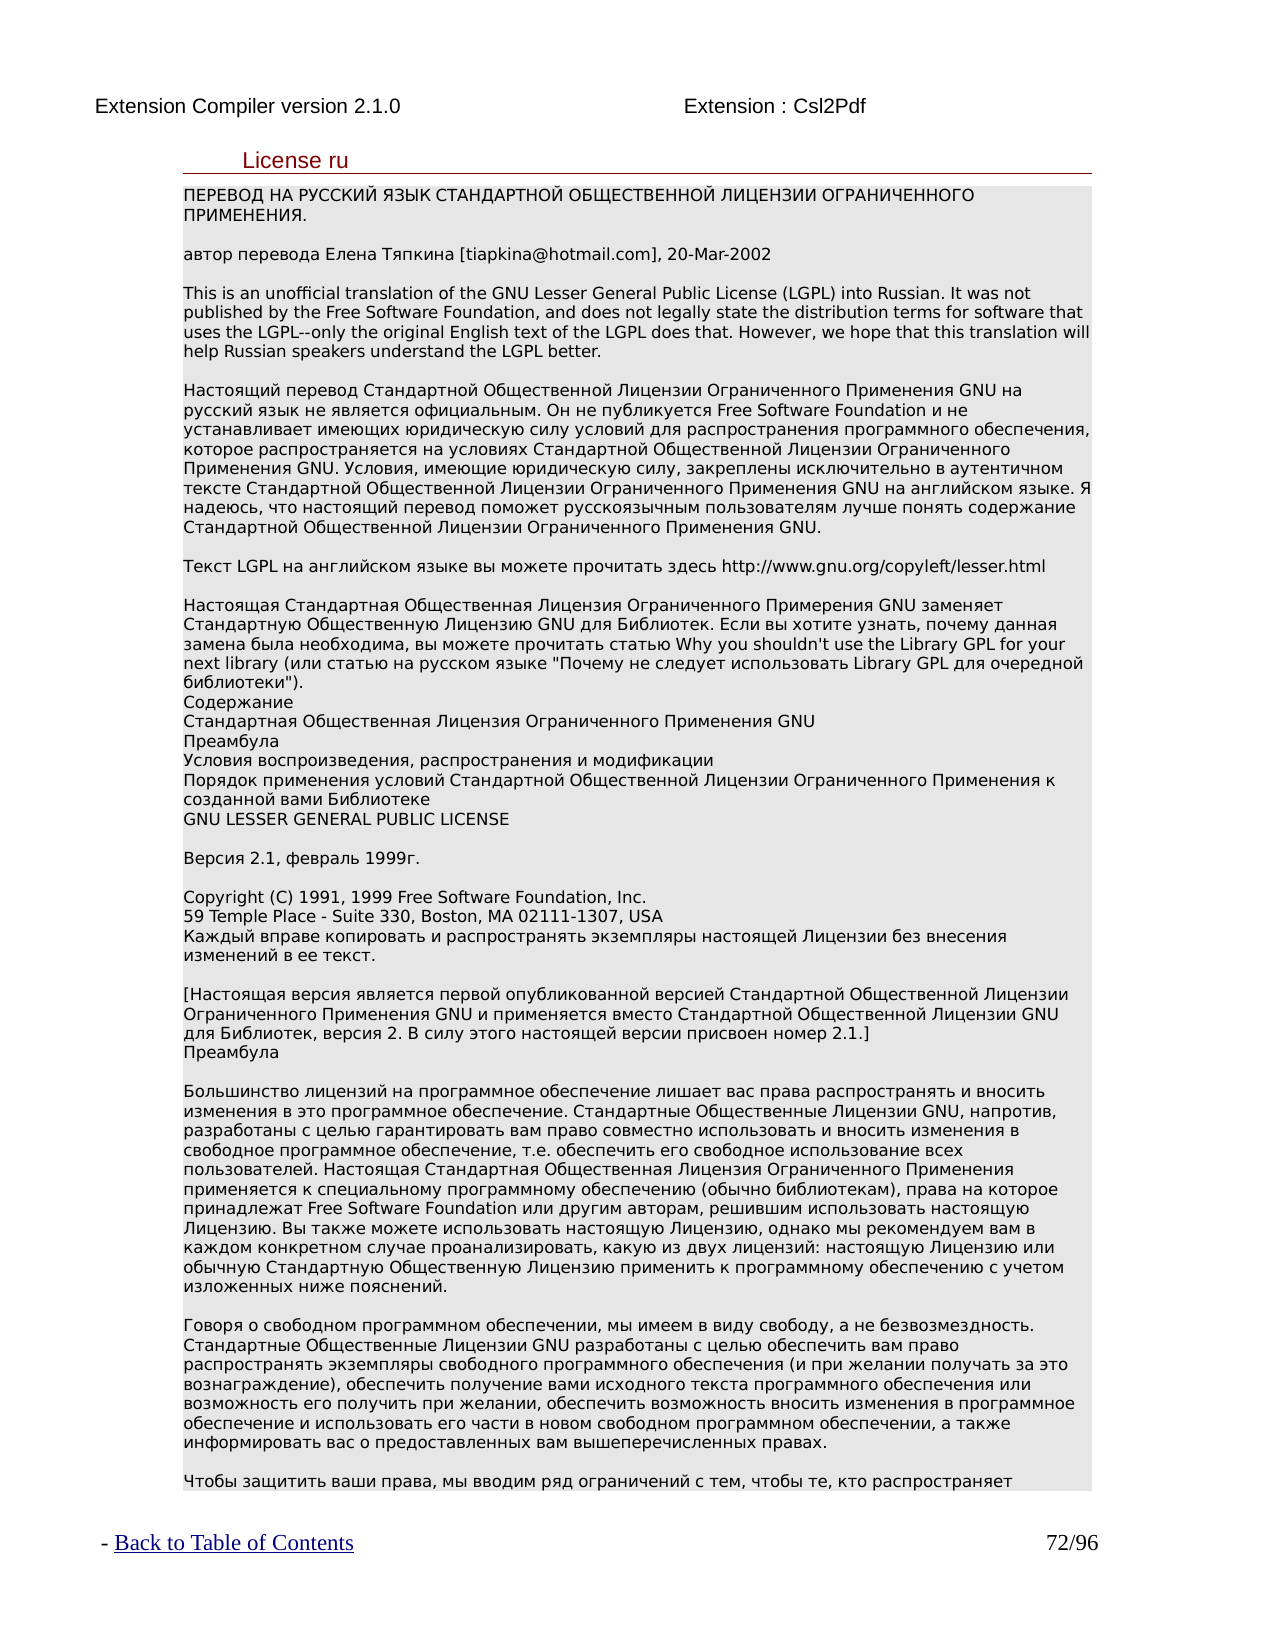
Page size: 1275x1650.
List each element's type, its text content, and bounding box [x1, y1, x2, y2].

text автор перевода Елена Тяпкина [tiapkina@hotmail.com], 20-Mar-2002 [183, 245, 1092, 264]
text Каждый вправе копировать и распространять экземпляры настоящей Лицензии без внесения изменений в ее текст. [183, 927, 1092, 966]
text Настоящий перевод Стандартной Общественной Лицензии Ограниченного Применения GNU на русский язык не является официальным. Он не публикуется Free Software Foundation и не устанавливает имеющих юридическую силу условий для распространения программного обеспечения, которое распространяется на условиях Стандартной Общественной Лицензии Ограниченного Применения GNU. Условия, имеющие юридическую силу, закреплены исключительно в аутентичном тексте Стандартной Общественной Лицензии Ограниченного Применения GNU на английском языке. Я надеюсь, что настоящий перевод поможет русскоязычным пользователям лучше понять содержание Стандартной Общественной Лицензии Ограниченного Применения GNU. [183, 381, 1092, 537]
text Версия 2.1, февраль 1999г. [183, 849, 1092, 868]
text Говоря о свободном программном обеспечении, мы имеем в виду свободу, а не безвозмездность. Стандартные Общественные Лицензии GNU разработаны с целью обеспечить вам право распространять экземпляры свободного программного обеспечения (и при желании получать за это вознаграждение), обеспечить получение вами исходного текста программного обеспечения или возможность его получить при желании, обеспечить возможность вносить изменения в программное обеспечение и использовать его части в новом свободном программном обеспечении, а также информировать вас о предоставленных вам вышеперечисленных правах. [183, 1316, 1092, 1452]
text Содержание [183, 693, 1092, 712]
text [Настоящая версия является первой опубликованной версией Стандартной Общественной Лицензии Ограниченного Применения GNU и применяется вместо Стандартной Общественной Лицензии GNU для Библиотек, версия 2. В силу этого настоящей версии присвоен номер 2.1.] [183, 985, 1092, 1043]
text Стандартная Общественная Лицензия Ограниченного Применения GNU [183, 712, 1092, 732]
text Порядок применения условий Стандартной Общественной Лицензии Ограниченного Применения к созданной вами Библиотеке [183, 771, 1092, 810]
text Преамбула [183, 1043, 1092, 1063]
text Текст LGPL на английском языке вы можете прочитать здесь http://www.gnu.org/copyleft/lesser.html [183, 556, 1092, 576]
text 59 Temple Place - Suite 330, Boston, MA 02111-1307, USA [183, 907, 1092, 927]
text Чтобы защитить ваши права, мы вводим ряд ограничений с тем, чтобы те, кто распространяет [183, 1472, 1092, 1491]
text Большинство лицензий на программное обеспечение лишает вас права распространять и вносить изменения в это программное обеспечение. Стандартные Общественные Лицензии GNU, напротив, разработаны с целью гарантировать вам право совместно использовать и вносить изменения в свободное программное обеспечение, т.е. обеспечить его свободное использование всех пользователей. Настоящая Стандартная Общественная Лицензия Ограниченного Применения применяется к специальному программному обеспечению (обычно библиотекам), права на которое принадлежат Free Software Foundation или другим авторам, решившим использовать настоящую Лицензию. Вы также можете использовать настоящую Лицензию, однако мы рекомендуем вам в каждом конкретном случае проанализировать, какую из двух лицензий: настоящую Лицензию или обычную Стандартную Общественную Лицензию применить к программному обеспечению с учетом изложенных ниже пояснений. [183, 1082, 1092, 1297]
text Преамбула [183, 732, 1092, 751]
text Настоящая Стандартная Общественная Лицензия Ограниченного Примерения GNU заменяет Стандартную Общественную Лицензию GNU для Библиотек. Если вы хотите узнать, почему данная замена была необходима, вы можете прочитать статью Why you shouldn't use the Library GPL for your next library (или статью на русском языке "Почему не следует использовать Library GPL для очередной библиотеки"). [183, 595, 1092, 693]
text Copyright (C) 1991, 1999 Free Software Foundation, Inc. [183, 888, 1092, 907]
text GNU LESSER GENERAL PUBLIC LICENSE [183, 810, 1092, 829]
text This is an unofficial translation of the GNU Lesser General Public License (LGPL) into Russian. It was not published by the Free Software Foundation, and does not legally state the distribution terms for software that uses the LGPL--only the original English text of the LGPL does that. However, we hope that this translation will help Russian speakers understand the LGPL better. [183, 284, 1092, 362]
text License ru [183, 147, 1092, 173]
text Условия воспроизведения, распространения и модификации [183, 751, 1092, 771]
text ПЕРЕВОД НА РУССКИЙ ЯЗЫК СТАНДАРТНОЙ ОБЩЕСТВЕННОЙ ЛИЦЕНЗИИ ОГРАНИЧЕННОГО ПРИМЕНЕНИЯ. [183, 186, 1092, 225]
